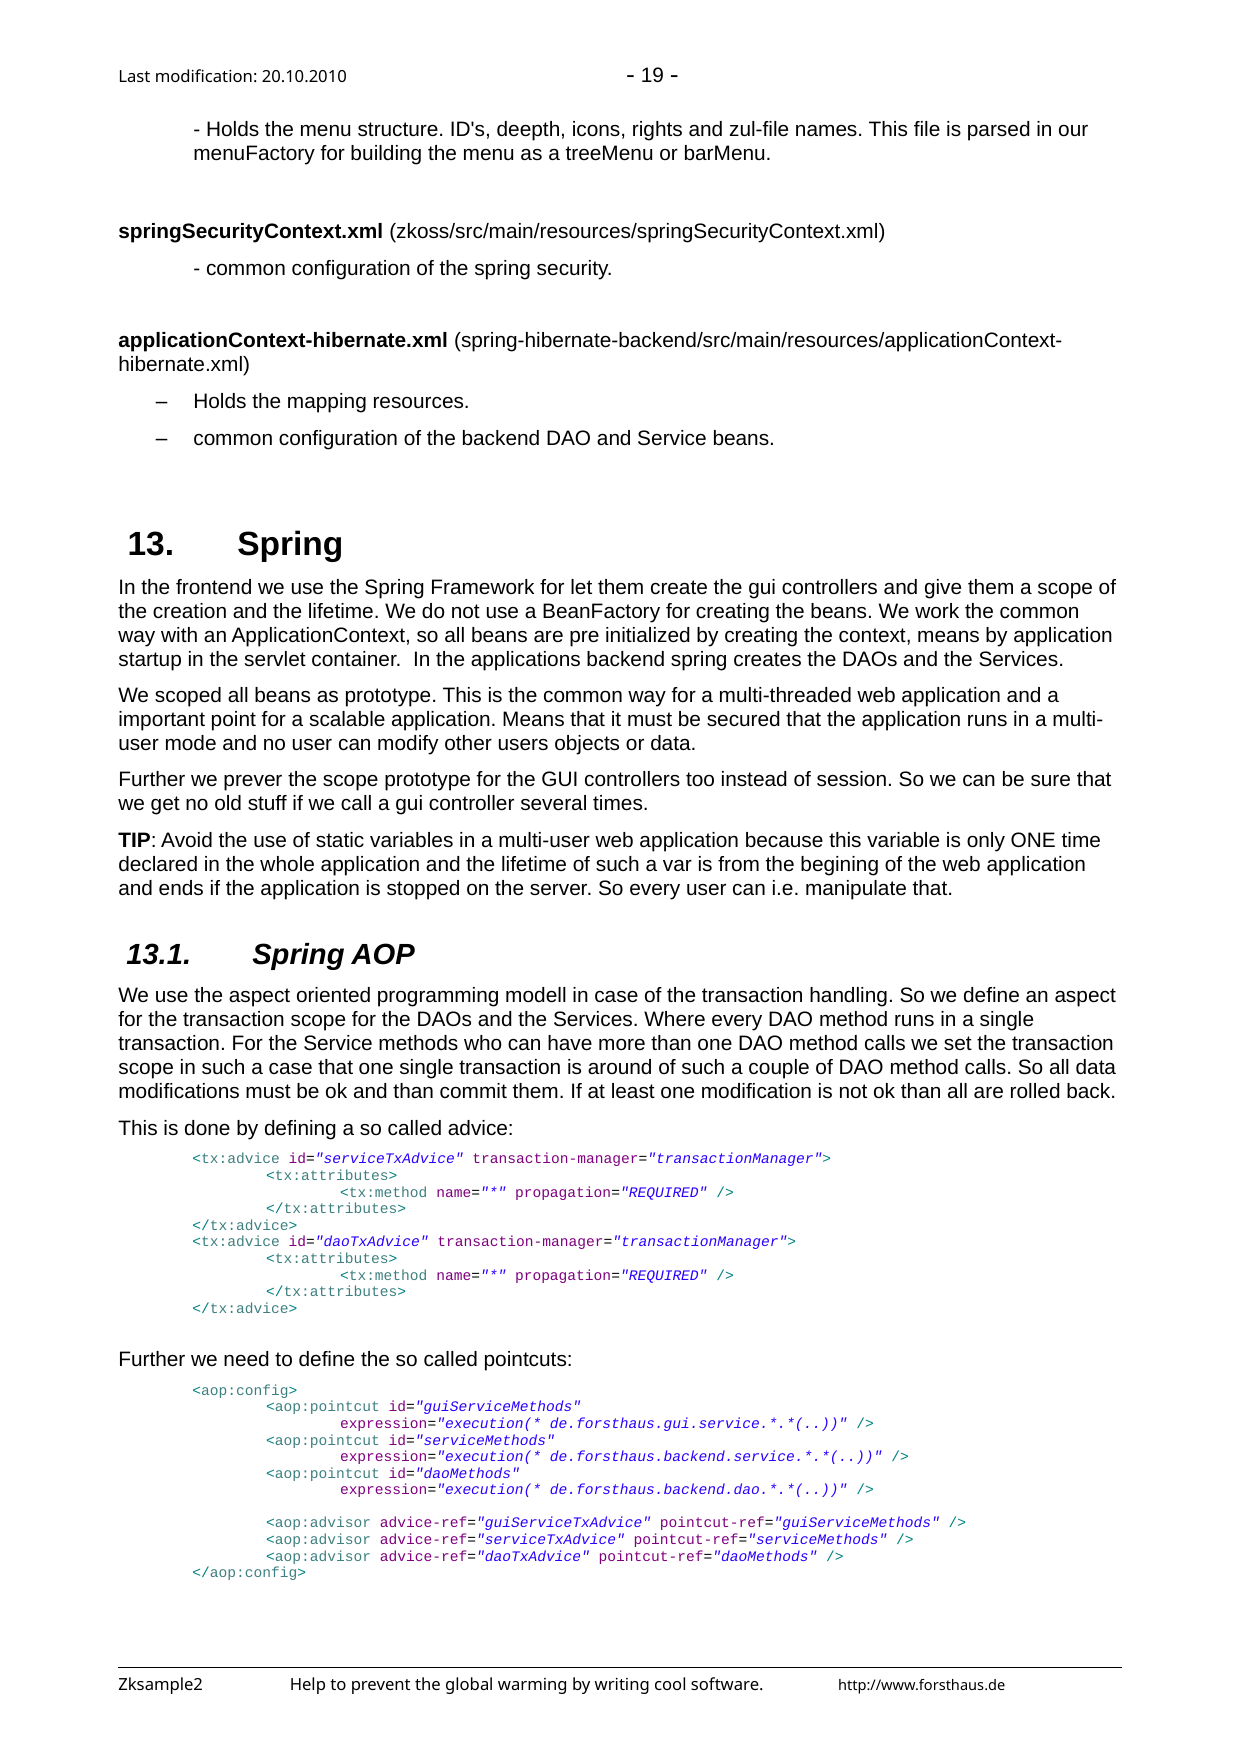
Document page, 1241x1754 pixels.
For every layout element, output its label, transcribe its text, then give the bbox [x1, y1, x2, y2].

text <tx:advice id="serviceTxAdvice" transaction-manager="transactionManager"> [118, 1152, 1122, 1168]
text In the frontend we use the Spring Framework for let them create the gui controllers and give them a scope of the creation and the lifetime. We do not use a BeanFactory for creating the beans. We work the common way with an ApplicationContext, so all beans are pre initialized by creating the context, means by application startup in the servlet container. In the applications backend spring creates the DAOs and the Services. [118, 574, 1122, 670]
text Further we need to define the so called pointcuts: [118, 1347, 1122, 1371]
text Further we prever the scope prototype for the GUI controllers too instead of session. So we can be sure that we get no old stuff if we call a gui controller several times. [118, 767, 1122, 815]
text applicationContext-hibernate.xml (spring-hibernate-backend/src/main/resources/applicationContext-hibernate.xml) [118, 328, 1122, 376]
list Holds the mapping resources. [156, 389, 1122, 413]
text We scoped all beans as prototype. This is the common way for a multi-threaded web application and a important point for a scalable application. Means that it must be secured that the application runs in a multi-user mode and no user can modify other users objects or data. [118, 683, 1122, 755]
text expression="execution(* de.forsthaus.gui.service.*.*(..))" /> [118, 1416, 1122, 1433]
text </tx:attributes> [118, 1201, 1122, 1218]
text <aop:advisor advice-ref="daoTxAdvice" pointcut-ref="daoMethods" /> [118, 1549, 1122, 1565]
text </tx:advice> [118, 1218, 1122, 1234]
text expression="execution(* de.forsthaus.backend.service.*.*(..))" /> [118, 1449, 1122, 1466]
text TIP: Avoid the use of static variables in a multi-user web application because this variable is only ONE time declared in the whole application and the lifetime of such a var is from the begining of the web application and ends if the application is stopped on the server. So every user can i.e. manipulate that. [118, 828, 1122, 899]
text <aop:advisor advice-ref="guiServiceTxAdvice" pointcut-ref="guiServiceMethods" /> [118, 1516, 1122, 1532]
text <aop:advisor advice-ref="serviceTxAdvice" pointcut-ref="serviceMethods" /> [118, 1532, 1122, 1549]
text <tx:attributes> [118, 1168, 1122, 1185]
text <aop:pointcut id="daoMethods" [118, 1466, 1122, 1482]
subtitle Spring AOP [118, 937, 1122, 971]
text springSecurityContext.xml (zkoss/src/main/resources/springSecurityContext.xml) [118, 219, 1122, 243]
text </tx:attributes> [118, 1284, 1122, 1301]
list - common configuration of the spring security. [156, 255, 1122, 279]
text <tx:attributes> [118, 1251, 1122, 1268]
list - Holds the menu structure. ID's, deepth, icons, rights and zul-file names. This file is parsed in our menuFactory for building the menu as a treeMenu or barMenu. [156, 117, 1122, 165]
text <aop:pointcut id="guiServiceMethods" [118, 1400, 1122, 1416]
list common configuration of the backend DAO and Service beans. [156, 425, 1122, 449]
text <tx:method name="*" propagation="REQUIRED" /> [118, 1268, 1122, 1284]
subtitle Spring [118, 523, 1122, 562]
text <aop:config> [118, 1383, 1122, 1400]
text expression="execution(* de.forsthaus.backend.dao.*.*(..))" /> [118, 1482, 1122, 1499]
text <tx:method name="*" propagation="REQUIRED" /> [118, 1185, 1122, 1201]
text <aop:pointcut id="serviceMethods" [118, 1433, 1122, 1449]
text We use the aspect oriented programming modell in case of the transaction handling. So we define an aspect for the transaction scope for the DAOs and the Services. Where every DAO method runs in a single transaction. For the Service methods who can have more than one DAO method calls we set the transaction scope in such a case that one single transaction is around of such a couple of DAO method calls. So all data modifications must be ok and than commit them. If at least one modification is not ok than all are rolled back. [118, 983, 1122, 1103]
text </tx:advice> [118, 1301, 1122, 1317]
text <tx:advice id="daoTxAdvice" transaction-manager="transactionManager"> [118, 1234, 1122, 1251]
text </aop:config> [118, 1565, 1122, 1582]
text This is done by defining a so called advice: [118, 1115, 1122, 1139]
